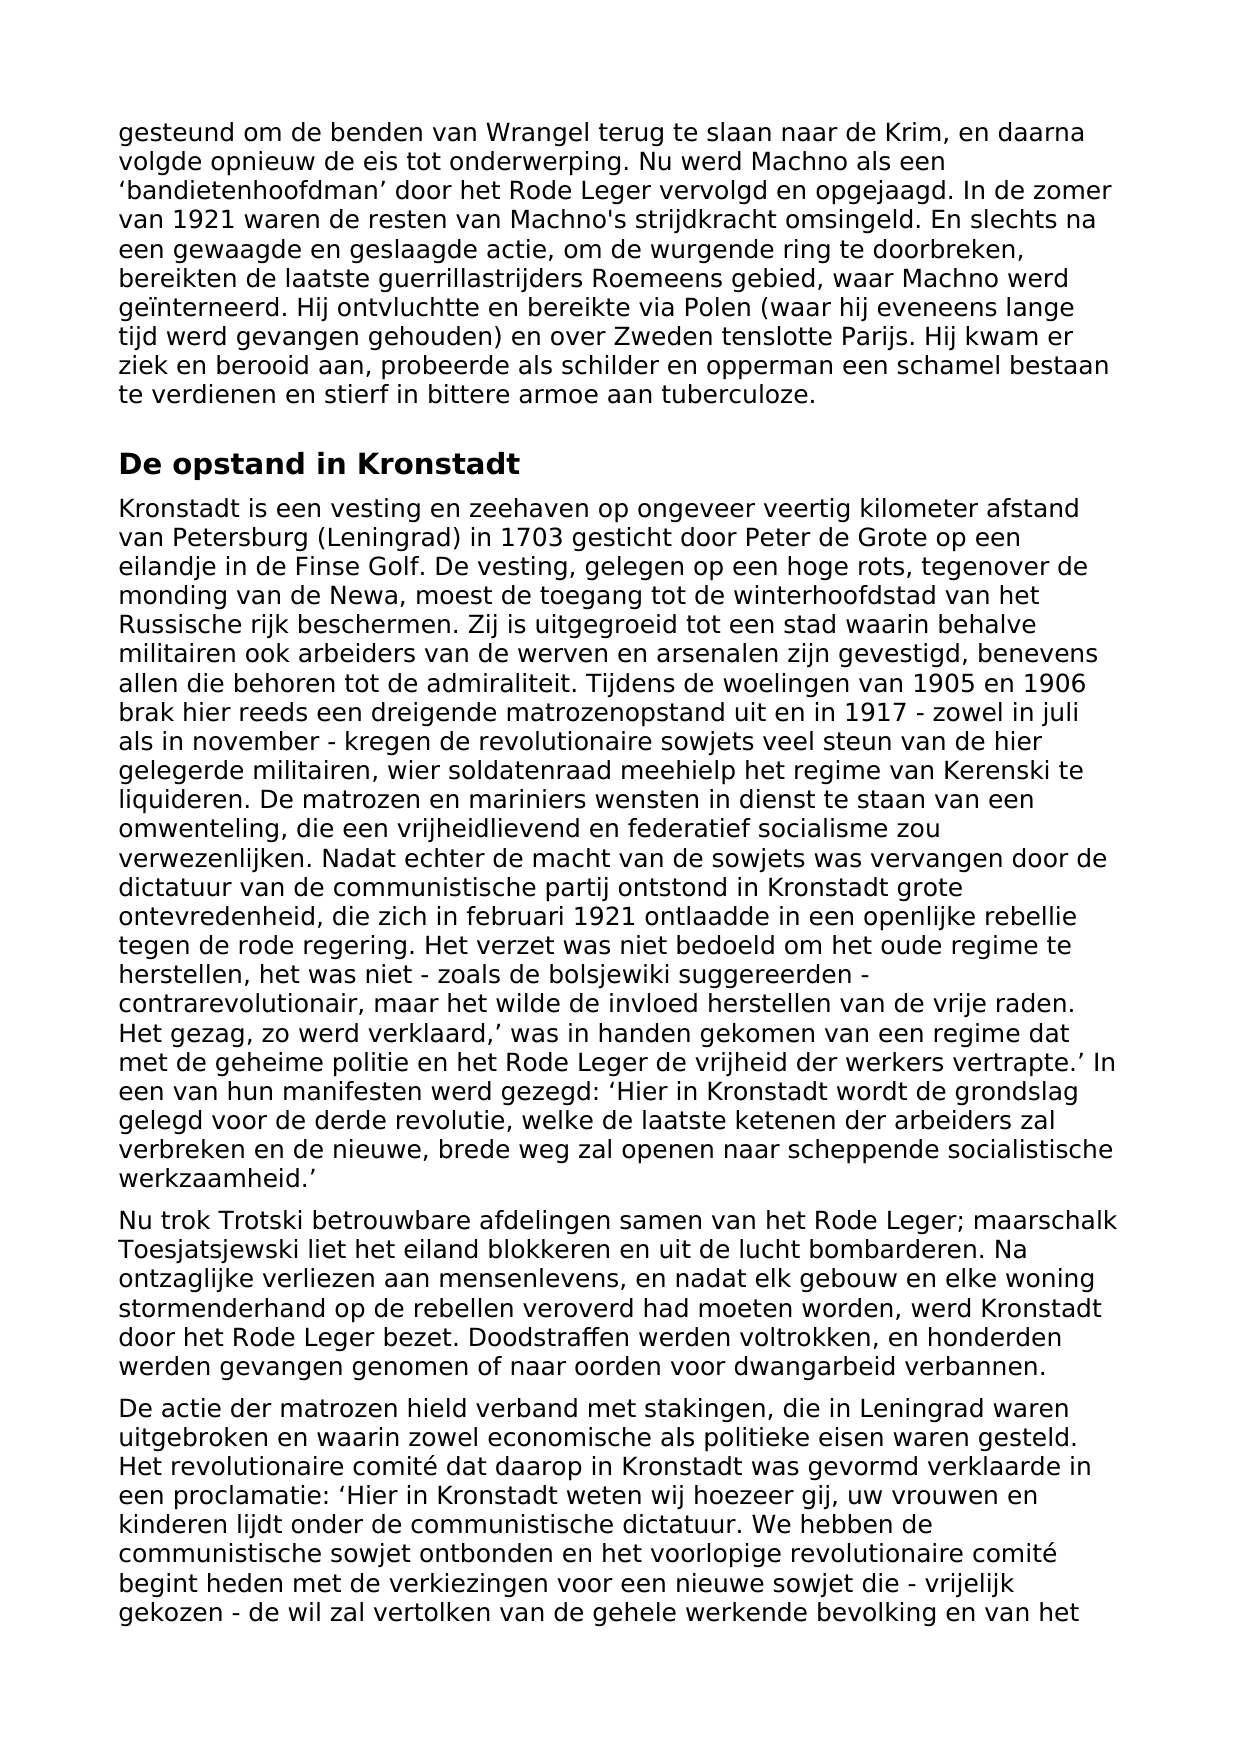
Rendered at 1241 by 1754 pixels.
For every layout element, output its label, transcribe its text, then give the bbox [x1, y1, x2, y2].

text Nu trok Trotski betrouwbare afdelingen samen van het Rode Leger; maarschalk Toesjatsjewski liet het eiland blokkeren en uit de lucht bombarderen. Na ontzaglijke verliezen aan mensenlevens, en nadat elk gebouw en elke woning stormenderhand op de rebellen veroverd had moeten worden, werd Kronstadt door het Rode Leger bezet. Doodstraffen werden voltrokken, en honderden werden gevangen genomen of naar oorden voor dwangarbeid verbannen. [118, 1206, 1122, 1381]
text Kronstadt is een vesting en zeehaven op ongeveer veertig kilometer afstand van Petersburg (Leningrad) in 1703 gesticht door Peter de Grote op een eilandje in de Finse Golf. De vesting, gelegen op een hoge rots, tegenover de monding van de Newa, moest de toegang tot de winterhoofdstad van het Russische rijk beschermen. Zij is uitgegroeid tot een stad waarin behalve militairen ook arbeiders van de werven en arsenalen zijn gevestigd, benevens allen die behoren tot de admiraliteit. Tijdens de woelingen van 1905 en 1906 brak hier reeds een dreigende matrozenopstand uit en in 1917 - zowel in juli als in november - kregen de revolutionaire sowjets veel steun van de hier gelegerde militairen, wier soldatenraad meehielp het regime van Kerenski te liquideren. De matrozen en mariniers wensten in dienst te staan van een omwenteling, die een vrijheidlievend en federatief socialisme zou verwezenlijken. Nadat echter de macht van de sowjets was vervangen door de dictatuur van de communistische partij ontstond in Kronstadt grote ontevredenheid, die zich in februari 1921 ontlaadde in een openlijke rebellie tegen de rode regering. Het verzet was niet bedoeld om het oude regime te herstellen, het was niet - zoals de bolsjewiki suggereerden - contrarevolutionair, maar het wilde de invloed herstellen van de vrije raden. Het gezag, zo werd verklaard,’ was in handen gekomen van een regime dat met de geheime politie en het Rode Leger de vrijheid der werkers vertrapte.’ In een van hun manifesten werd gezegd: ‘Hier in Kronstadt wordt de grondslag gelegd voor de derde revolutie, welke de laatste ketenen der arbeiders zal verbreken en de nieuwe, brede weg zal openen naar scheppende socialistische werkzaamheid.’ [118, 494, 1122, 1194]
subtitle De opstand in Kronstadt [118, 447, 1122, 481]
text De actie der matrozen hield verband met stakingen, die in Leningrad waren uitgebroken en waarin zowel economische als politieke eisen waren gesteld. Het revolutionaire comité dat daarop in Kronstadt was gevormd verklaarde in een proclamatie: ‘Hier in Kronstadt weten wij hoezeer gij, uw vrouwen en kinderen lijdt onder de communistische dictatuur. We hebben de communistische sowjet ontbonden en het voorlopige revolutionaire comité begint heden met de verkiezingen voor een nieuwe sowjet die - vrijelijk gekozen - de wil zal vertolken van de gehele werkende bevolking en van het [118, 1394, 1122, 1627]
text gesteund om de benden van Wrangel terug te slaan naar de Krim, en daarna volgde opnieuw de eis tot onderwerping. Nu werd Machno als een ‘bandietenhoofdman’ door het Rode Leger vervolgd en opgejaagd. In de zomer van 1921 waren de resten van Machno's strijdkracht omsingeld. En slechts na een gewaagde en geslaagde actie, om de wurgende ring te doorbreken, bereikten de laatste guerrillastrijders Roemeens gebied, waar Machno werd geïnterneerd. Hij ontvluchtte en bereikte via Polen (waar hij eveneens lange tijd werd gevangen gehouden) en over Zweden tenslotte Parijs. Hij kwam er ziek en berooid aan, probeerde als schilder en opperman een schamel bestaan te verdienen en stierf in bittere armoe aan tuberculoze. [118, 118, 1122, 410]
